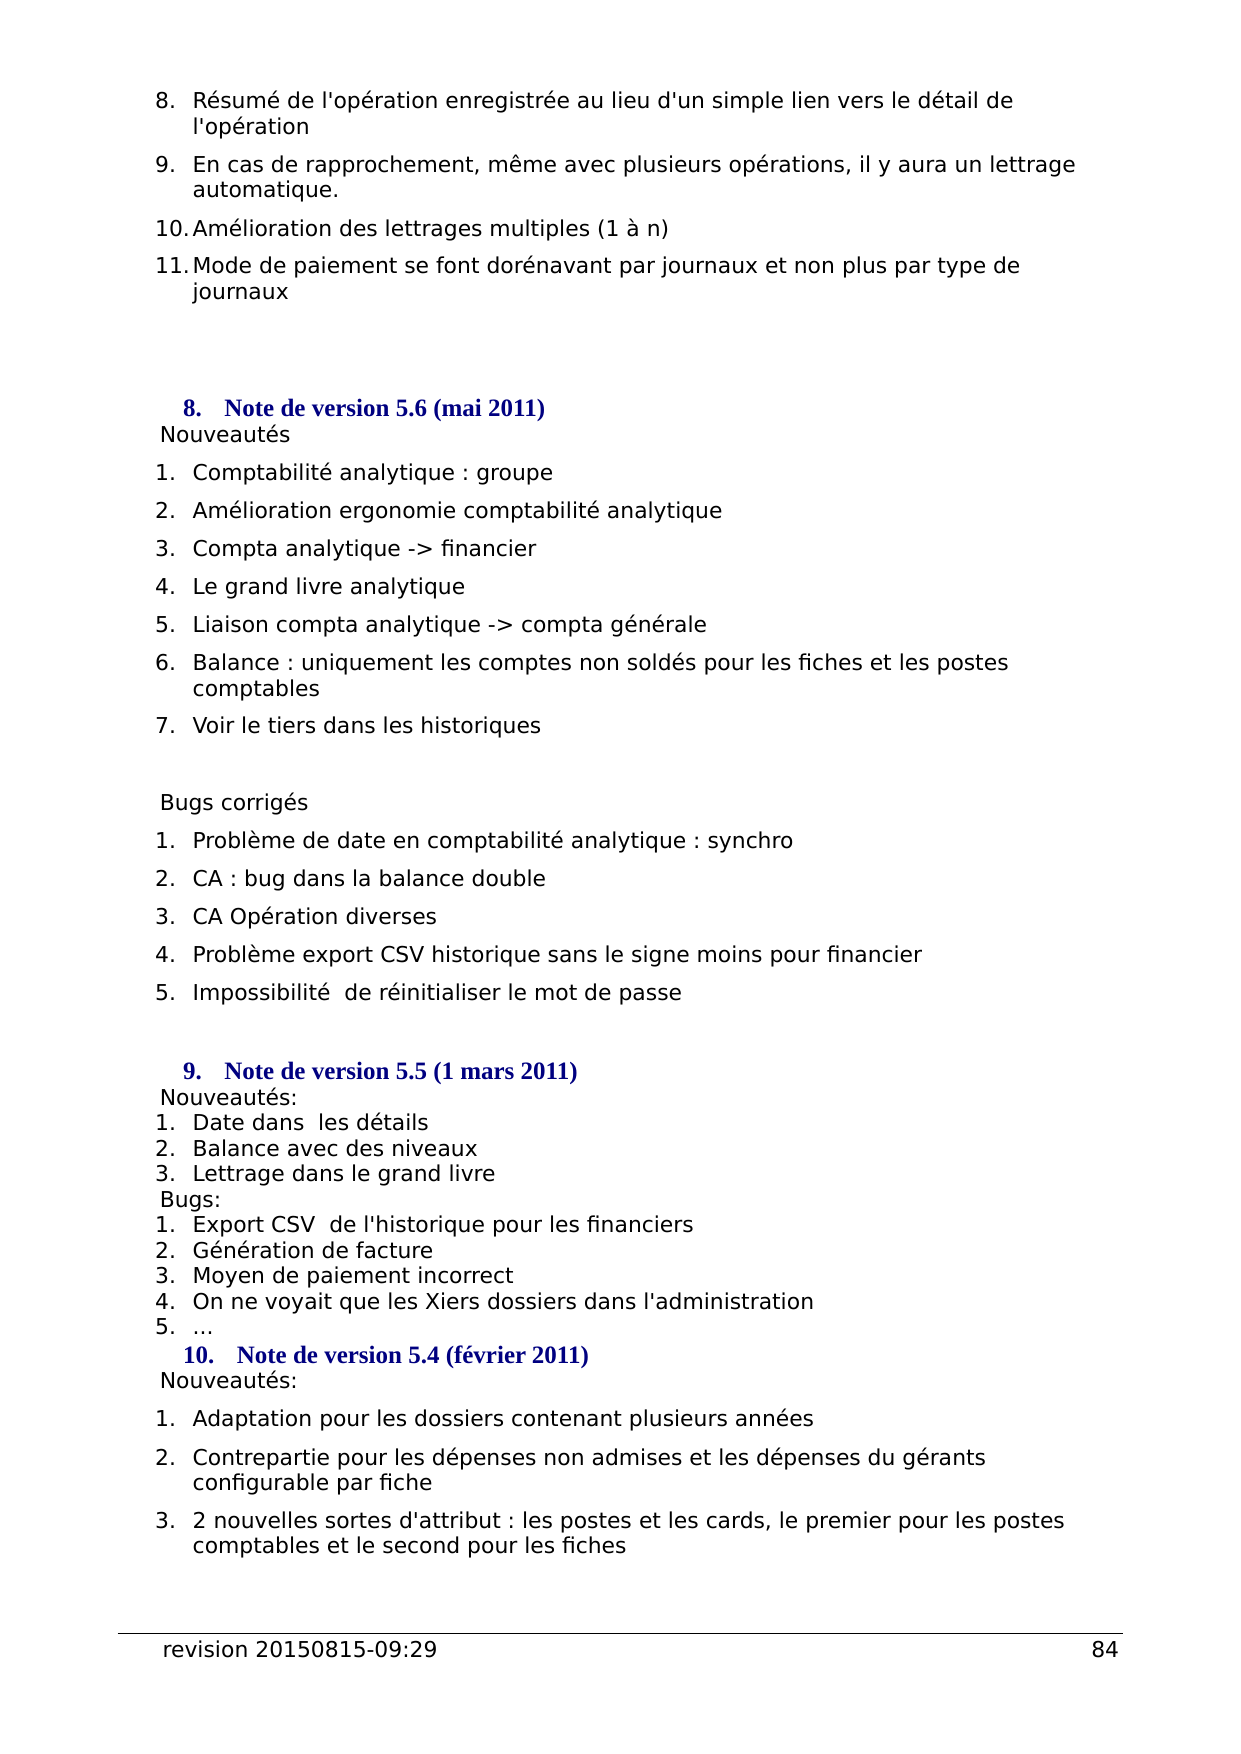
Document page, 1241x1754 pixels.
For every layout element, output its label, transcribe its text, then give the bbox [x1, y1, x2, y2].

subtitle Note de version 5.4 (février 2011) [177, 1340, 1123, 1368]
list Compta analytique -> financier [155, 536, 1123, 562]
list Problème export CSV historique sans le signe moins pour financier [155, 942, 1123, 967]
list Impossibilité de réinitialiser le mot de passe [155, 980, 1123, 1005]
text Bugs: [159, 1187, 1123, 1212]
list ... [155, 1314, 1123, 1340]
list Lettrage dans le grand livre [155, 1161, 1123, 1187]
list Export CSV de l'historique pour les financiers [155, 1212, 1123, 1238]
subtitle Note de version 5.5 (1 mars 2011) [177, 1056, 1123, 1084]
text Nouveautés: [159, 1368, 1123, 1394]
list Comptabilité analytique : groupe [155, 460, 1123, 486]
text Nouveautés [159, 422, 1123, 447]
text Bugs corrigés [159, 790, 1123, 815]
list Balance : uniquement les comptes non soldés pour les fiches et les postes comptables [155, 650, 1123, 701]
list En cas de rapprochement, même avec plusieurs opérations, il y aura un lettrage automatique. [155, 152, 1123, 203]
text Nouveautés: [159, 1084, 1123, 1110]
list Voir le tiers dans les historiques [155, 714, 1123, 739]
list Adaptation pour les dossiers contenant plusieurs années [155, 1407, 1123, 1432]
list Problème de date en comptabilité analytique : synchro [155, 828, 1123, 853]
list CA Opération diverses [155, 904, 1123, 929]
subtitle Note de version 5.6 (mai 2011) [177, 393, 1123, 422]
list Amélioration ergonomie comptabilité analytique [155, 498, 1123, 523]
list CA : bug dans la balance double [155, 866, 1123, 891]
list 2 nouvelles sortes d'attribut : les postes et les cards, le premier pour les postes comptables et le second pour les fiches [155, 1508, 1123, 1559]
list Génération de facture [155, 1238, 1123, 1263]
list Le grand livre analytique [155, 574, 1123, 599]
list Amélioration des lettrages multiples (1 à n) [155, 216, 1123, 241]
list Résumé de l'opération enregistrée au lieu d'un simple lien vers le détail de l'opération [155, 88, 1123, 139]
list Contrepartie pour les dépenses non admises et les dépenses du gérants configurable par fiche [155, 1444, 1123, 1496]
list Liaison compta analytique -> compta générale [155, 612, 1123, 638]
list Balance avec des niveaux [155, 1136, 1123, 1161]
list Date dans les détails [155, 1110, 1123, 1136]
list Moyen de paiement incorrect [155, 1263, 1123, 1289]
list Mode de paiement se font dorénavant par journaux et non plus par type de journaux [155, 254, 1123, 305]
list On ne voyait que les Xiers dossiers dans l'administration [155, 1289, 1123, 1314]
